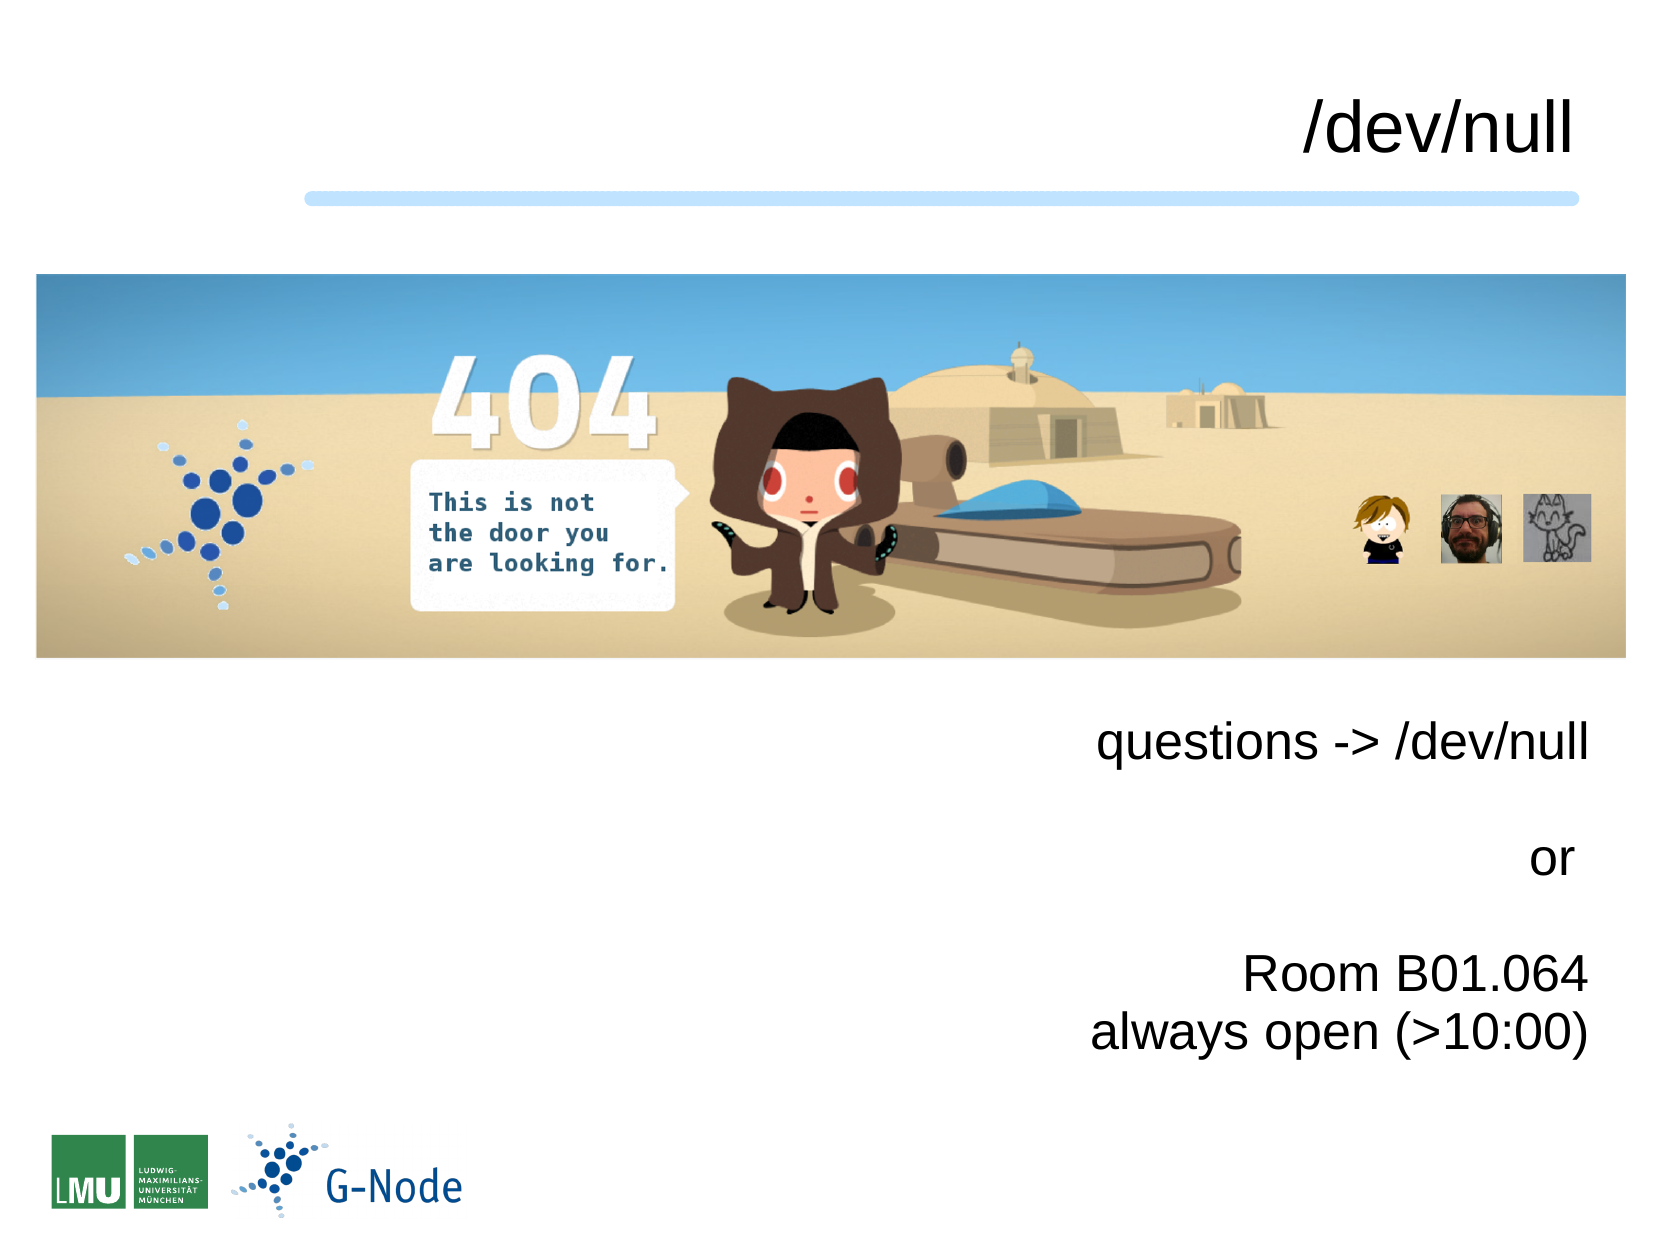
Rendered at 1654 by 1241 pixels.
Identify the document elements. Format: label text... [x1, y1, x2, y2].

text_box /dev/null [87, 30, 1576, 226]
picture [230, 1123, 467, 1219]
picture [35, 274, 1626, 660]
text_box questions -> /dev/null or Room B01.064 always open (>10:00) [101, 712, 1591, 1061]
